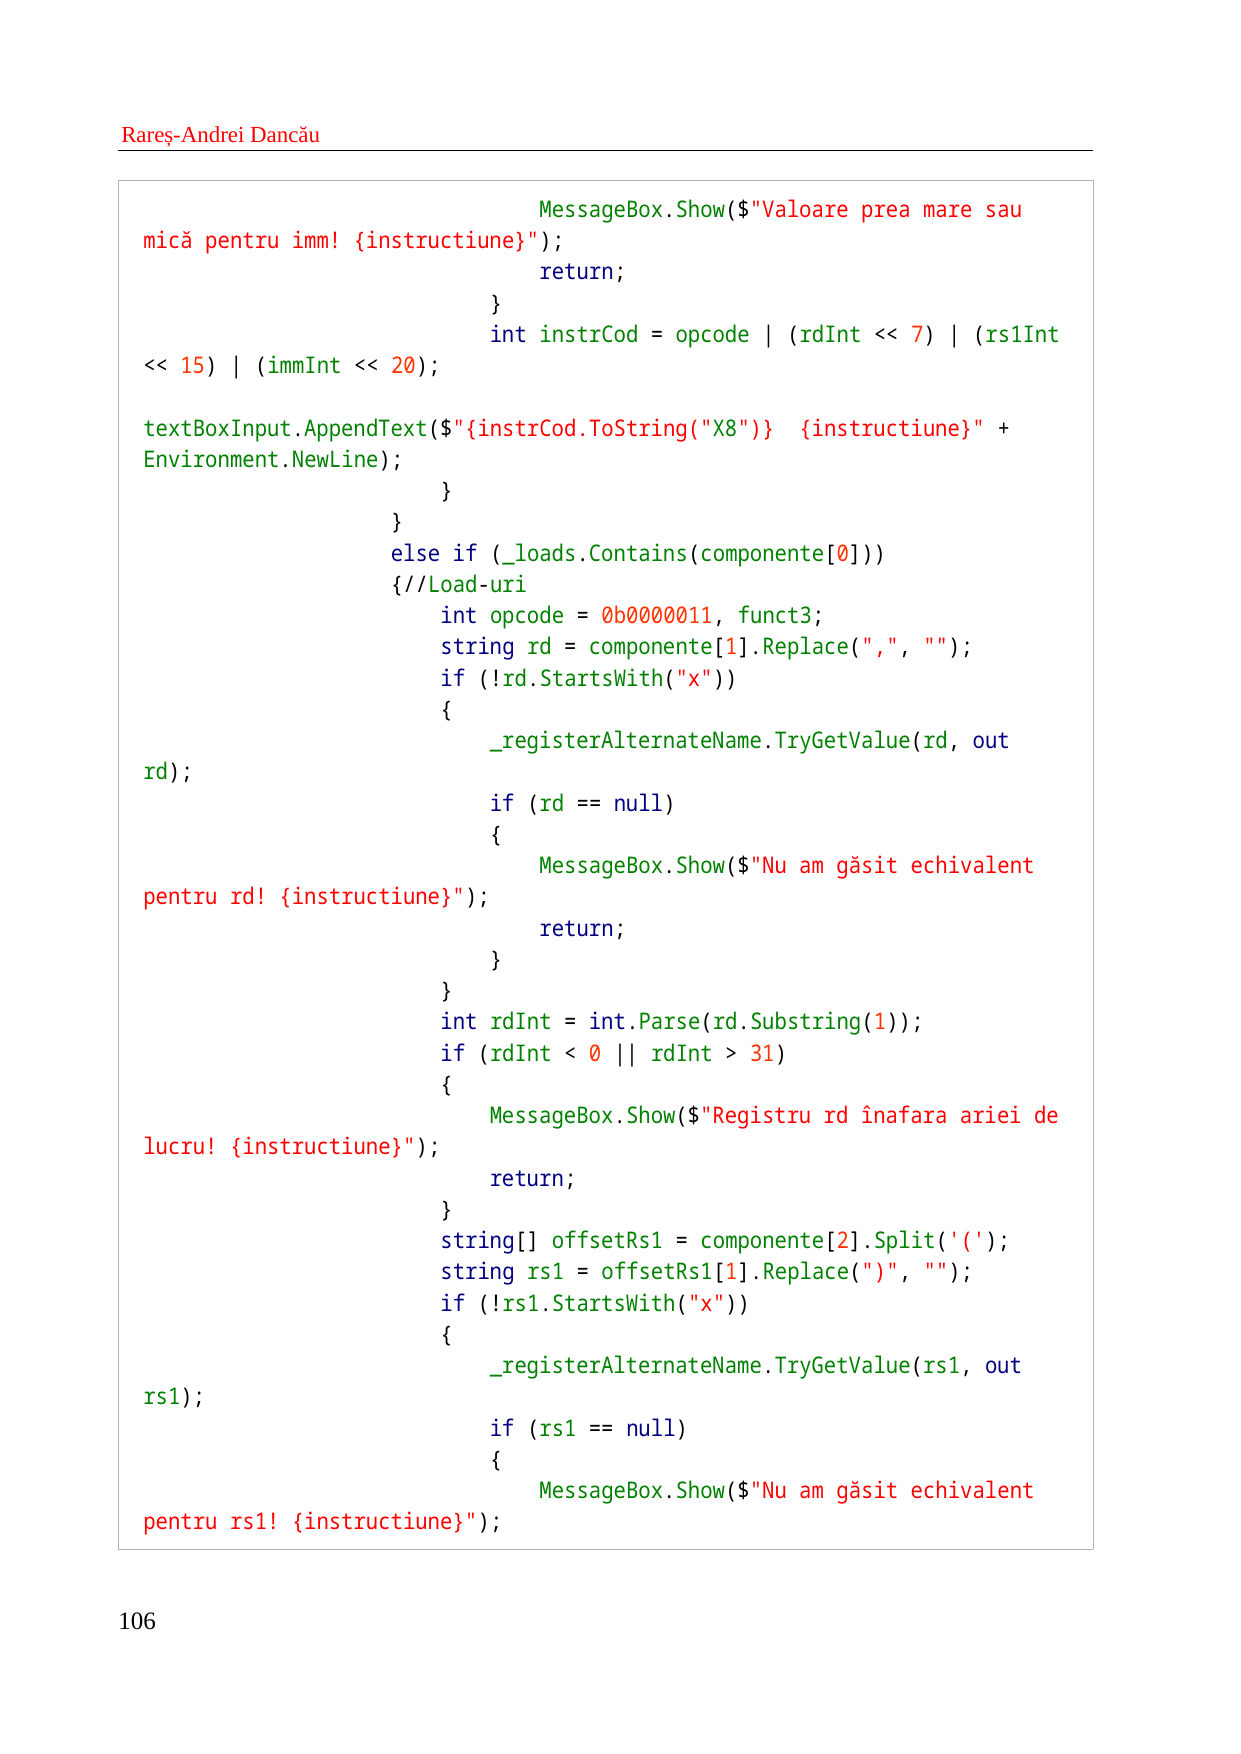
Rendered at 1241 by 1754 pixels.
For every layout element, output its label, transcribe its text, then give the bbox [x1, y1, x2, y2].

text { [119, 1305, 1093, 1336]
text string rd = componente[1].Replace(",", ""); [119, 618, 1093, 649]
text string rs1 = offsetRs1[1].Replace(")", ""); [119, 1243, 1093, 1274]
text if (!rs1.StartsWith("x")) [119, 1274, 1093, 1305]
text _registerAlternateName.TryGetValue(rs1, out rs1); [119, 1336, 1093, 1399]
text } [119, 1180, 1093, 1211]
text } [119, 461, 1093, 493]
text MessageBox.Show($"Nu am găsit echivalent pentru rs1! {instructiune}"); [119, 1461, 1093, 1549]
text { [119, 680, 1093, 711]
text string[] offsetRs1 = componente[2].Split('('); [119, 1211, 1093, 1243]
text { [119, 1430, 1093, 1461]
text int opcode = 0b0000011, funct3; [119, 586, 1093, 618]
text int rdInt = int.Parse(rd.Substring(1)); [119, 993, 1093, 1024]
text _registerAlternateName.TryGetValue(rd, out rd); [119, 711, 1093, 774]
text int instrCod = opcode | (rdInt << 7) | (rs1Int << 15) | (immInt << 20); [119, 305, 1093, 368]
text textBoxInput.AppendText($"{instrCod.ToString("X8")} {instructiune}" + Environment.NewLine); [119, 368, 1093, 461]
text if (rd == null) [119, 774, 1093, 805]
text return; [119, 1149, 1093, 1180]
text if (rdInt < 0 || rdInt > 31) [119, 1024, 1093, 1055]
text } [119, 493, 1093, 524]
text MessageBox.Show($"Nu am găsit echivalent pentru rd! {instructiune}"); [119, 836, 1093, 899]
text MessageBox.Show($"Valoare prea mare sau mică pentru imm! {instructiune}"); [119, 181, 1093, 243]
text MessageBox.Show($"Registru rd înafara ariei de lucru! {instructiune}"); [119, 1086, 1093, 1149]
text { [119, 1055, 1093, 1086]
text if (rs1 == null) [119, 1399, 1093, 1430]
text return; [119, 899, 1093, 930]
text if (!rd.StartsWith("x")) [119, 649, 1093, 680]
text } [119, 930, 1093, 961]
text else if (_loads.Contains(componente[0])) [119, 524, 1093, 555]
text } [119, 961, 1093, 993]
text return; [119, 243, 1093, 274]
text } [119, 274, 1093, 305]
text {//Load-uri [119, 555, 1093, 586]
text { [119, 805, 1093, 836]
